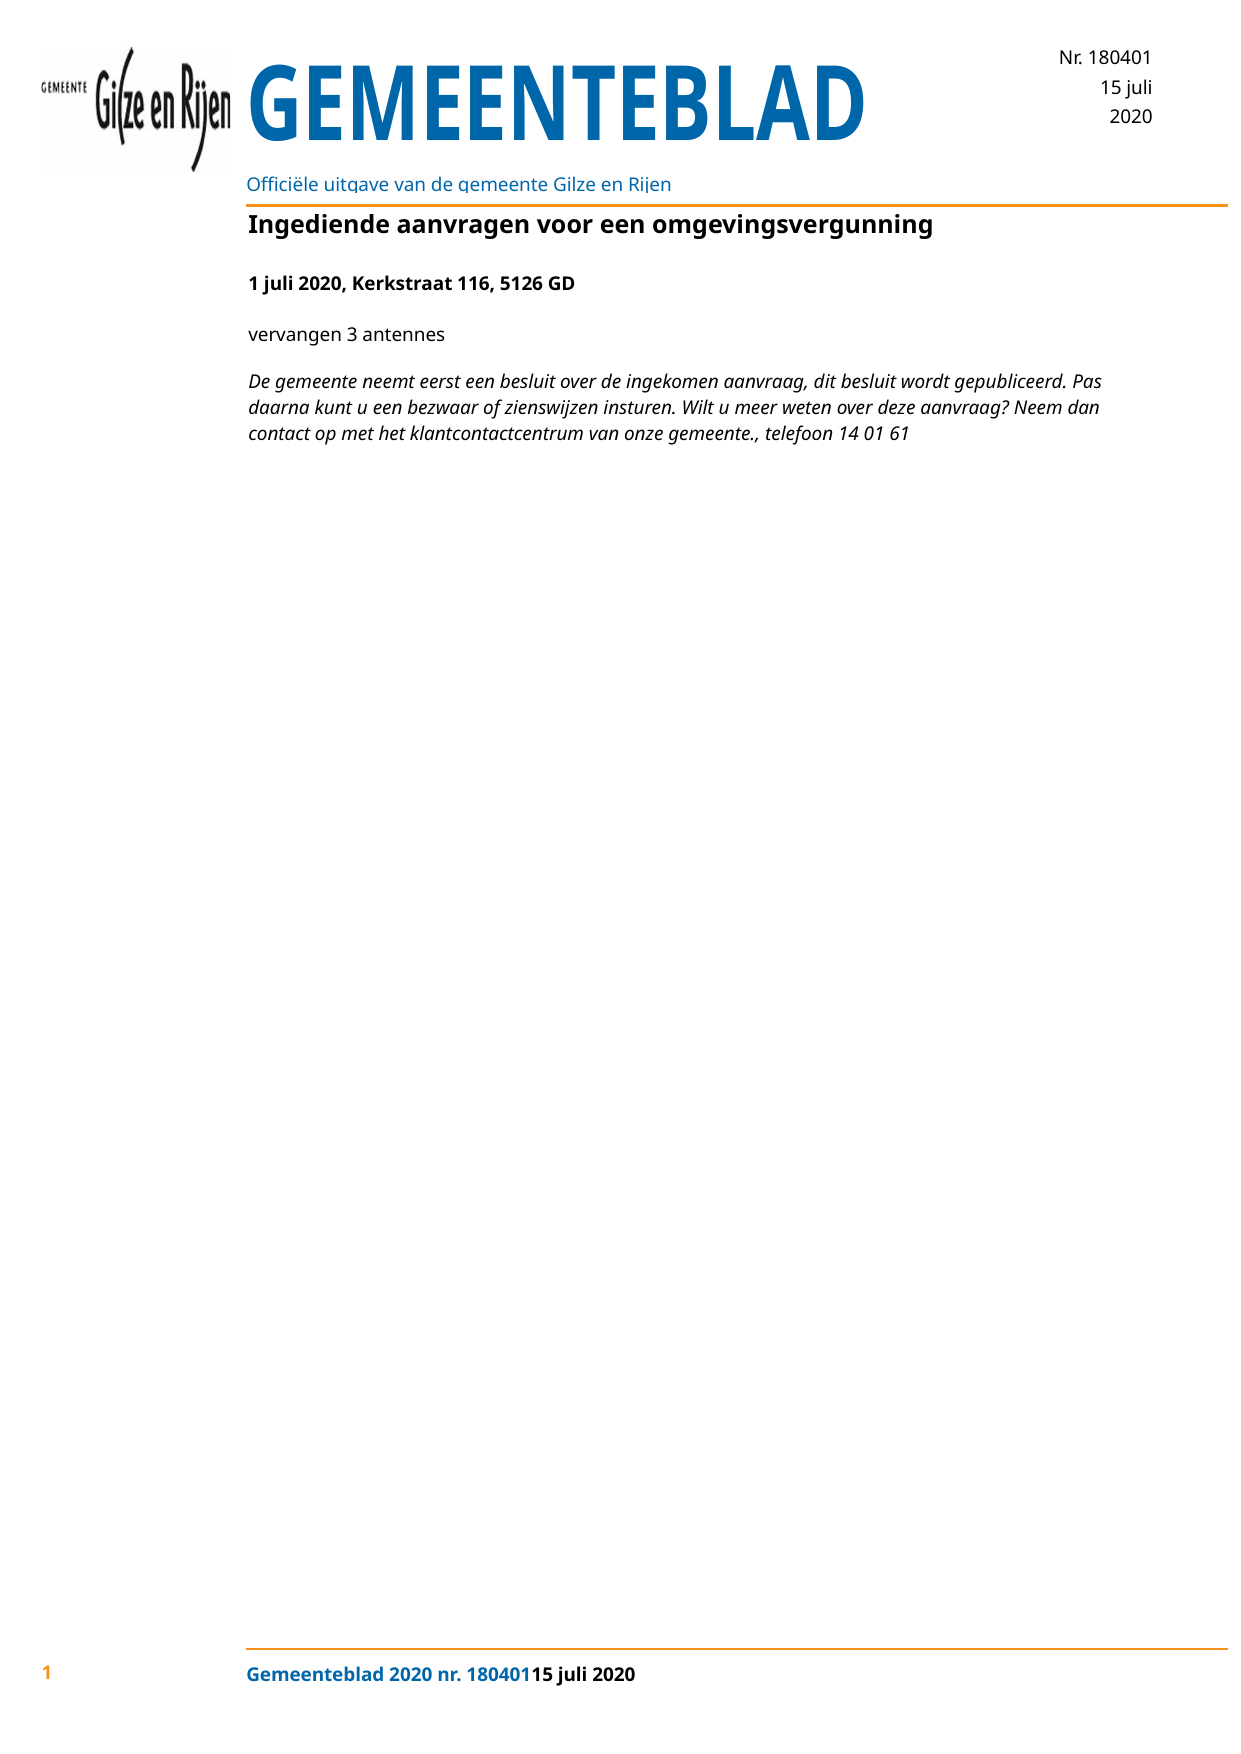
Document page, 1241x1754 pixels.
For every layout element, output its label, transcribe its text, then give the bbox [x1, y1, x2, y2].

text vervangen 3 antennes [248, 321, 1152, 346]
text De gemeente neemt eerst een besluit over de ingekomen aanvraag, dit besluit wordt gepubliceerd. Pas daarna kunt u een bezwaar of zienswijzen insturen. Wilt u meer weten over deze aanvraag? Neem dan contact op met het klantcontactcentrum van onze gemeente., telefoon 14 01 61 [248, 368, 1152, 446]
text Ingediende aanvragen voor een omgevingsvergunning [248, 207, 1152, 241]
text 1 juli 2020, Kerkstraat 116, 5126 GD [248, 270, 1152, 296]
picture [41, 47, 231, 172]
